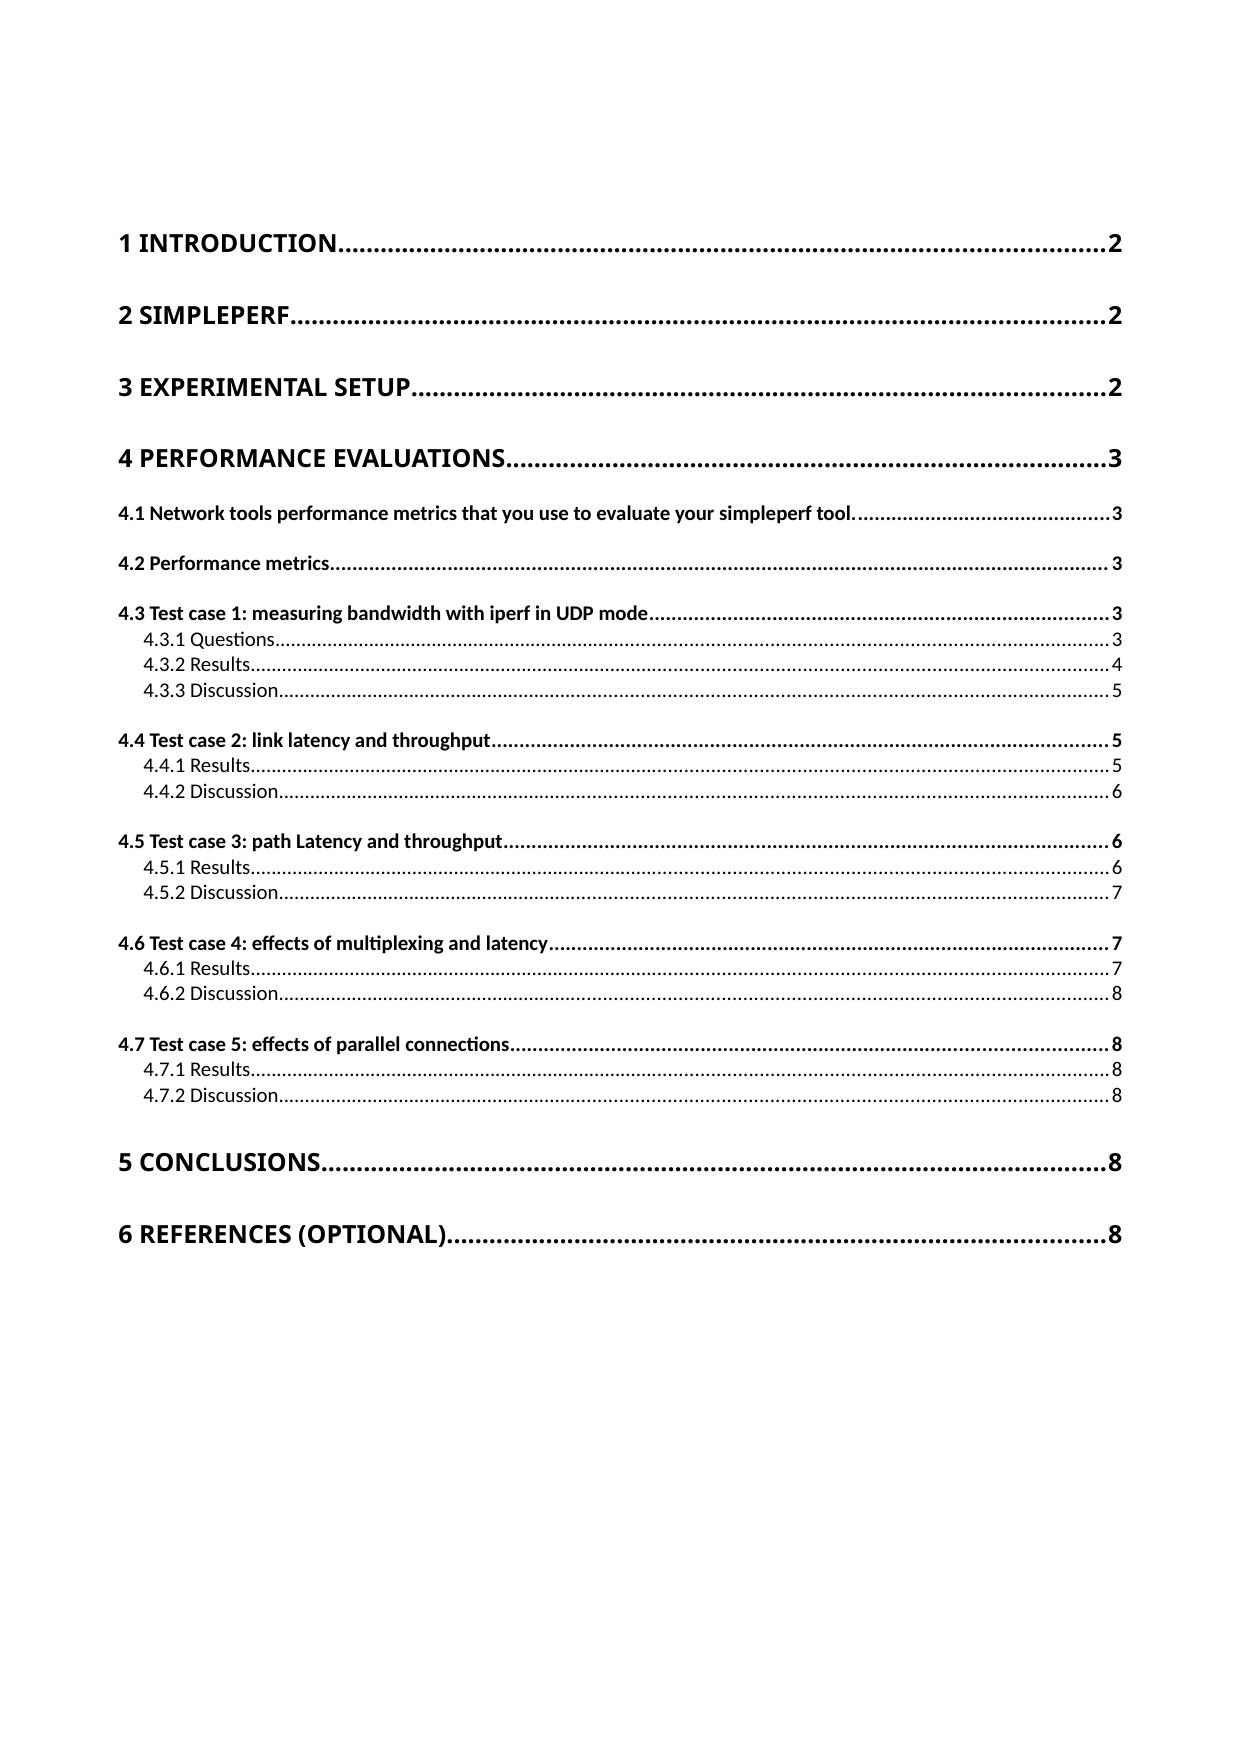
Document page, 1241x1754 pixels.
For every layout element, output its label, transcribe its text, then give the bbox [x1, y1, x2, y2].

text 4.3.1 Questions 3 [143, 626, 1122, 651]
text 4.7.2 Discussion 8 [143, 1082, 1122, 1107]
text 4.5.2 Discussion 7 [143, 879, 1122, 905]
text 6 References (Optional) 8 [118, 1216, 1122, 1250]
text 4 Performance evaluations 3 [118, 441, 1122, 475]
text 4.1 Network tools performance metrics that you use to evaluate your simpleperf tool. 3 [118, 500, 1122, 525]
text 4.7.1 Results 8 [143, 1056, 1122, 1082]
text 3 Experimental setup 2 [118, 369, 1122, 403]
text 4.6 Test case 4: effects of multiplexing and latency 7 [118, 930, 1122, 955]
text 1 Introduction 2 [118, 226, 1122, 260]
text 4.4.1 Results 5 [143, 753, 1122, 778]
text 4.5.1 Results 6 [143, 854, 1122, 879]
text 4.4.2 Discussion 6 [143, 778, 1122, 803]
text 4.6.1 Results 7 [143, 955, 1122, 981]
text 4.4 Test case 2: link latency and throughput 5 [118, 727, 1122, 753]
text 4.3.3 Discussion 5 [143, 677, 1122, 702]
text 4.3 Test case 1: measuring bandwidth with iperf in UDP mode 3 [118, 601, 1122, 626]
text 2 Simpleperf 2 [118, 298, 1122, 332]
text 4.3.2 Results 4 [143, 651, 1122, 677]
text 4.5 Test case 3: path Latency and throughput 6 [118, 828, 1122, 854]
text 5 Conclusions 8 [118, 1145, 1122, 1179]
text 4.7 Test case 5: effects of parallel connections 8 [118, 1031, 1122, 1056]
text 4.2 Performance metrics 3 [118, 550, 1122, 576]
text 4.6.2 Discussion 8 [143, 981, 1122, 1006]
